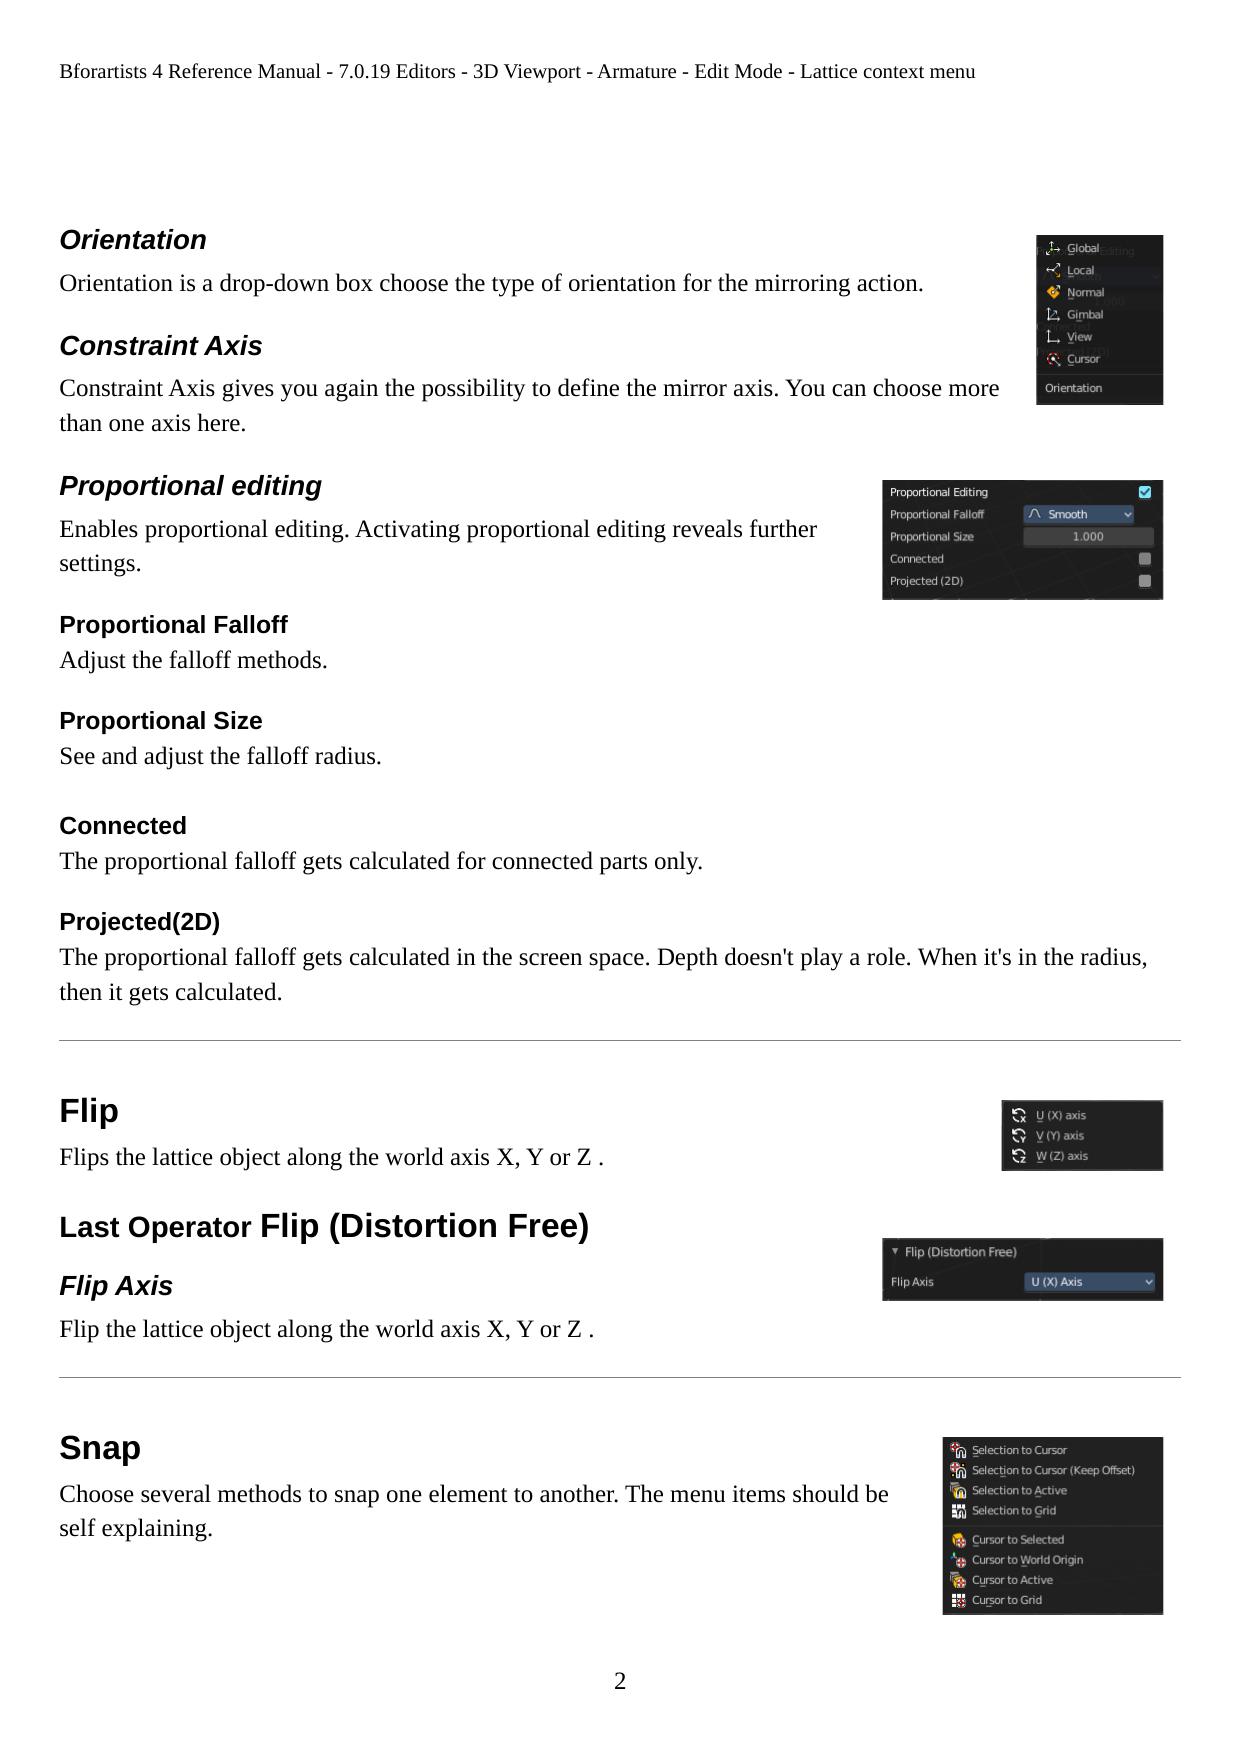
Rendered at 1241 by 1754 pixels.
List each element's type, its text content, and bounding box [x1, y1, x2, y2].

text Flips the lattice object along the world axis X, Y or Z . [59, 1142, 1001, 1171]
picture [1001, 1100, 1164, 1171]
subtitle Proportional Falloff [59, 610, 1181, 638]
subtitle Last Operator Flip (Distortion Free) [59, 1206, 1181, 1244]
text The proportional falloff gets calculated in the screen space. Depth doesn't play a role. When it's in the radius, then it gets calculated. [59, 942, 1181, 1006]
subtitle Flip Axis [59, 1269, 882, 1301]
text Orientation is a drop-down box choose the type of orientation for the mirroring action. [59, 268, 1036, 296]
text Choose several methods to snap one element to another. The menu items should be self explaining. [59, 1479, 942, 1542]
subtitle [1164, 1269, 1181, 1301]
subtitle [1164, 329, 1181, 361]
text Constraint Axis gives you again the possibility to define the mirror axis. You can choose more than one axis here. [59, 373, 1181, 437]
subtitle Flip [59, 1091, 1181, 1129]
subtitle Constraint Axis [59, 329, 1036, 361]
picture [1036, 235, 1164, 405]
picture [882, 1238, 1164, 1301]
subtitle Proportional editing [59, 469, 1181, 501]
text Enables proportional editing. Activating proportional editing reveals further settings. [59, 514, 882, 577]
text Adjust the falloff methods. [59, 645, 1181, 673]
text Flip the lattice object along the world axis X, Y or Z . [59, 1314, 1181, 1342]
picture [882, 480, 1164, 600]
subtitle Connected [59, 811, 1181, 840]
text The proportional falloff gets calculated for connected parts only. [59, 846, 1181, 875]
subtitle Projected(2D) [59, 907, 1181, 936]
subtitle Snap [59, 1428, 1181, 1466]
subtitle Proportional Size [59, 706, 1181, 735]
subtitle Orientation [59, 223, 1181, 255]
text See and adjust the falloff radius. [59, 741, 1181, 770]
picture [942, 1437, 1164, 1615]
